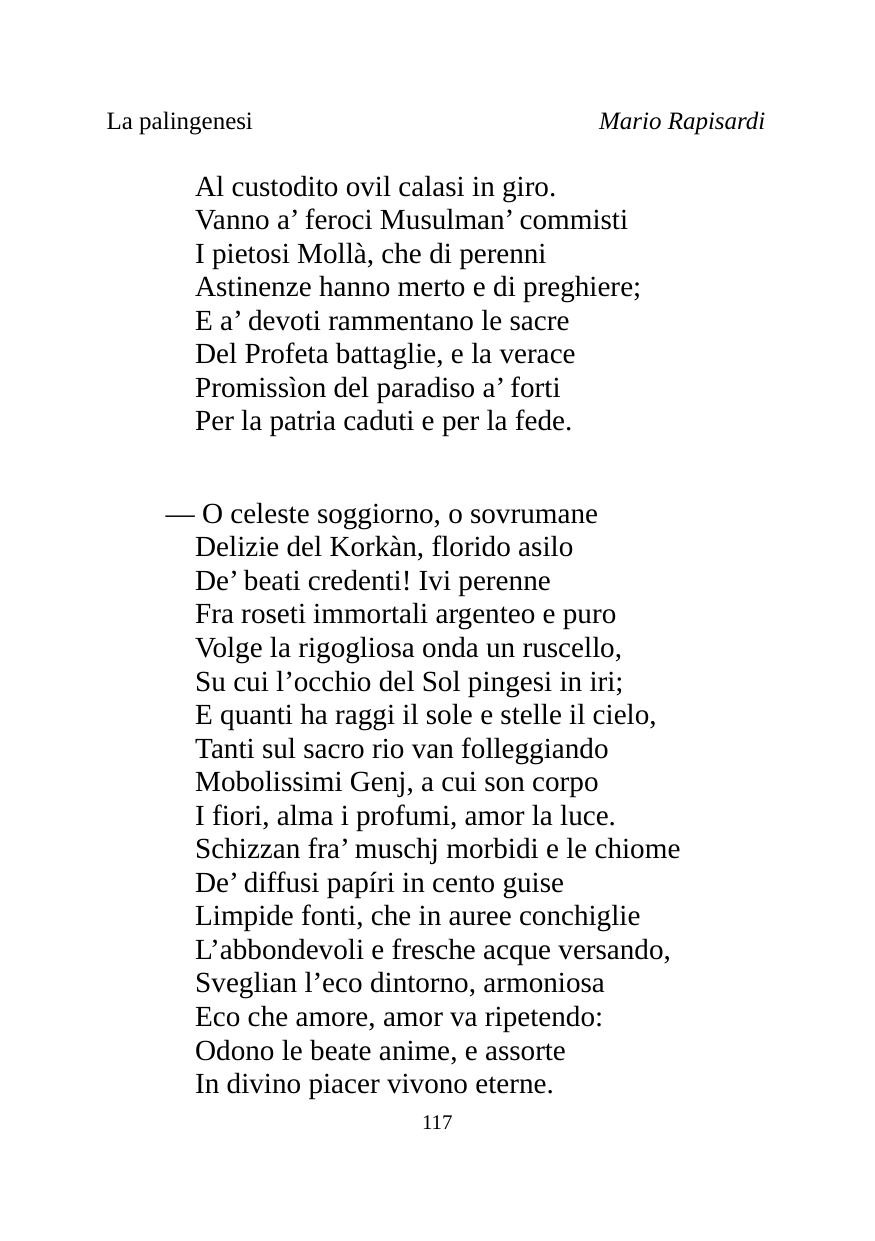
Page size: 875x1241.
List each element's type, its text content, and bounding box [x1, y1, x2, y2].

text Al custodito ovil calasi in giro. Vanno a’ feroci Musulman’ commisti I pietosi Mollà, che di perenni Astinenze hanno merto e di preghiere; E a’ devoti rammentano le sacre Del Profeta battaglie, e la verace Promissìon del paradiso a’ forti Per la patria caduti e per la fede. [195, 169, 768, 437]
text — O celeste soggiorno, o sovrumane Delizie del Korkàn, florido asilo De’ beati credenti! Ivi perenne Fra roseti immortali argenteo e puro Volge la rigogliosa onda un ruscello, Su cui l’occhio del Sol pingesi in iri; E quanti ha raggi il sole e stelle il cielo, Tanti sul sacro rio van folleggiando Mobolissimi Genj, a cui son corpo I fiori, alma i profumi, amor la luce. Schizzan fra’ muschj morbidi e le chiome De’ diffusi papíri in cento guise Limpide fonti, che in auree conchiglie L’abbondevoli e fresche acque versando, Sveglian l’eco dintorno, armoniosa Eco che amore, amor va ripetendo: Odono le beate anime, e assorte In divino piacer vivono eterne. [165, 496, 768, 1100]
